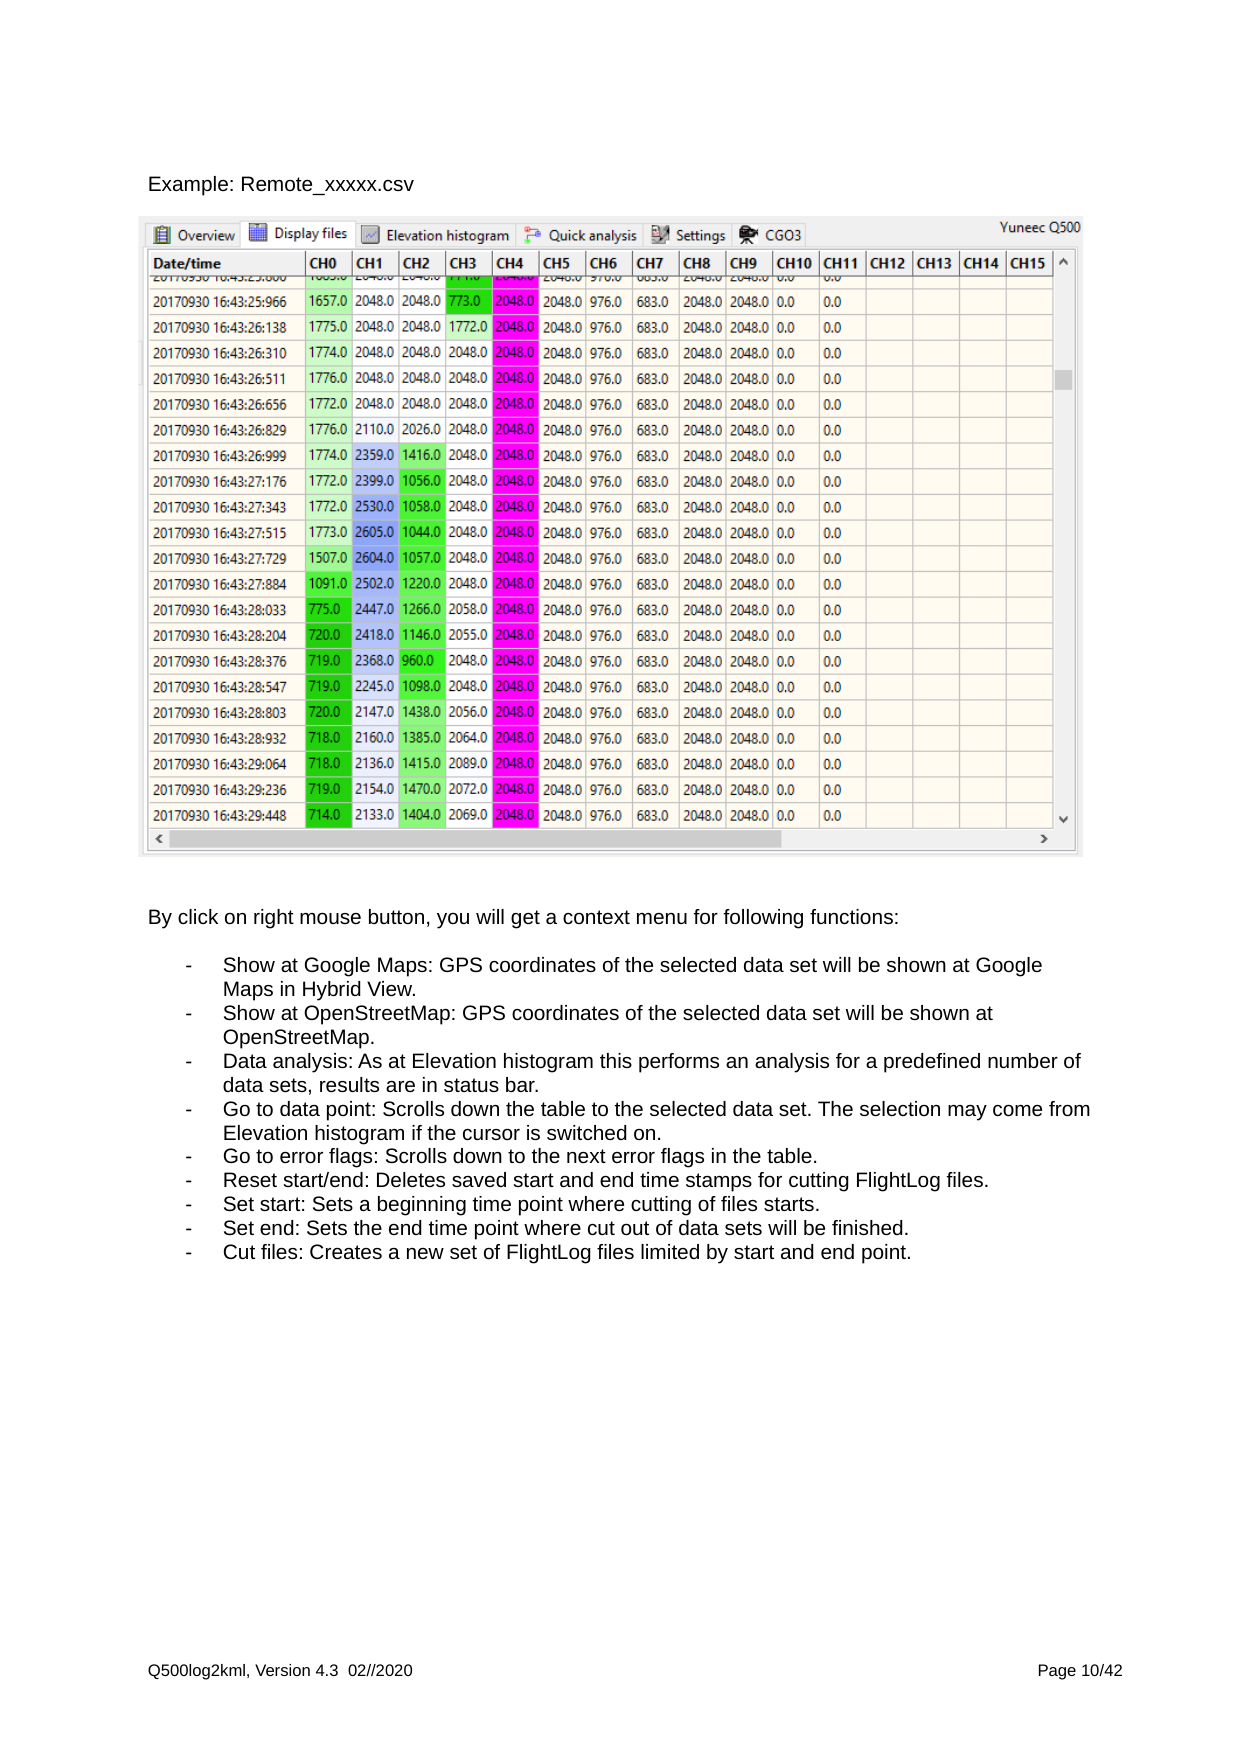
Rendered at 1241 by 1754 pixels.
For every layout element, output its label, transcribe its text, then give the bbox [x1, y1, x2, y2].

list Reset start/end: Deletes saved start and end time stamps for cutting FlightLog files. [185, 1168, 1093, 1192]
list Set start: Sets a beginning time point where cutting of files starts. [185, 1192, 1093, 1216]
text By click on right mouse button, you will get a context menu for following functions: [148, 905, 1093, 929]
picture [138, 216, 1084, 857]
list Show at OpenStreetMap: GPS coordinates of the selected data set will be shown at OpenStreetMap. [185, 1001, 1093, 1048]
list Cut files: Creates a new set of FlightLog files limited by start and end point. [185, 1240, 1093, 1264]
list Go to data point: Scrolls down the table to the selected data set. The selection may come from Elevation histogram if the cursor is switched on. [185, 1096, 1093, 1144]
list Show at Google Maps: GPS coordinates of the selected data set will be shown at Google Maps in Hybrid View. [185, 953, 1093, 1001]
list Set end: Sets the end time point where cut out of data sets will be finished. [185, 1216, 1093, 1240]
list Go to error flags: Scrolls down to the next error flags in the table. [185, 1144, 1093, 1168]
text Example: Remote_xxxxx.csv [148, 172, 1093, 196]
list Data analysis: As at Elevation histogram this performs an analysis for a predefined number of data sets, results are in status bar. [185, 1048, 1093, 1096]
